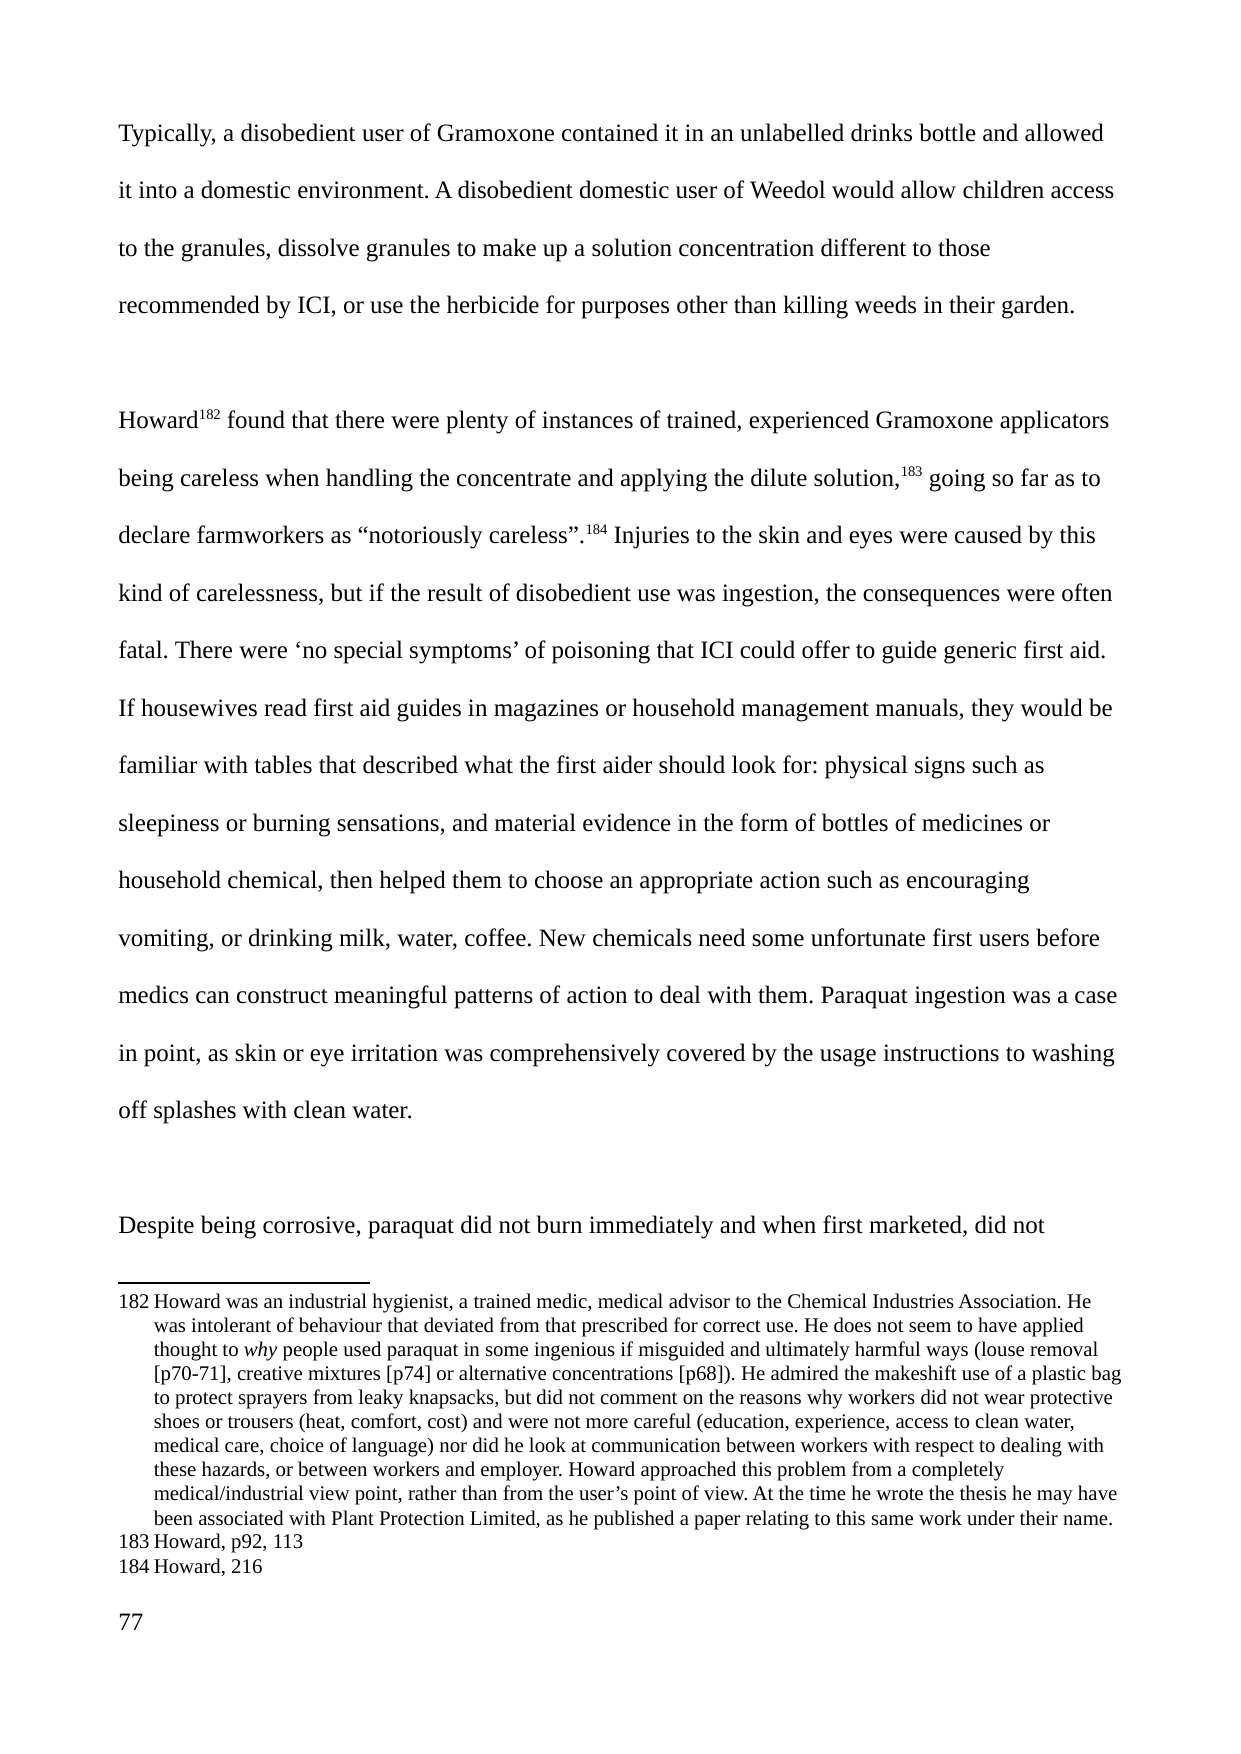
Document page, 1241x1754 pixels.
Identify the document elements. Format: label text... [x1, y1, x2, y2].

text Howard, 216 [118, 1553, 1122, 1578]
text Howard, p92, 113 [118, 1529, 1122, 1553]
text Despite being corrosive, paraquat did not burn immediately and when first marketed, did not [118, 1211, 1122, 1239]
text Howard was an industrial hygienist, a trained medic, medical advisor to the Chemical Industries Association. He was intolerant of behaviour that deviated from that prescribed for correct use. He does not seem to have applied thought to why people used paraquat in some ingenious if misguided and ultimately harmful ways (louse removal [p70-71], creative mixtures [p74] or alternative concentrations [p68]). He admired the makeshift use of a plastic bag to protect sprayers from leaky knapsacks, but did not comment on the reasons why workers did not wear protective shoes or trousers (heat, comfort, cost) and were not more careful (education, experience, access to clean water, medical care, choice of language) nor did he look at communication between workers with respect to dealing with these hazards, or between workers and employer. Howard approached this problem from a completely medical/industrial view point, rather than from the user’s point of view. At the time he wrote the thesis he may have been associated with Plant Protection Limited, as he published a paper relating to this same work under their name. [118, 1289, 1122, 1529]
text Typically, a disobedient user of Gramoxone contained it in an unlabelled drinks bottle and allowed it into a domestic environment. A disobedient domestic user of Weedol would allow children access to the granules, dissolve granules to make up a solution concentration different to those recommended by ICI, or use the herbicide for purposes other than killing weeds in their garden. [118, 118, 1122, 319]
text Howard found that there were plenty of instances of trained, experienced Gramoxone applicators being careless when handling the concentrate and applying the dilute solution, going so far as to declare farmworkers as “notoriously careless”. Injuries to the skin and eyes were caused by this kind of carelessness, but if the result of disobedient use was ingestion, the consequences were often fatal. There were ‘no special symptoms’ of poisoning that ICI could offer to guide generic first aid. If housewives read first aid guides in magazines or household management manuals, they would be familiar with tables that described what the first aider should look for: physical signs such as sleepiness or burning sensations, and material evidence in the form of bottles of medicines or household chemical, then helped them to choose an appropriate action such as encouraging vomiting, or drinking milk, water, coffee. New chemicals need some unfortunate first users before medics can construct meaningful patterns of action to deal with them. Paraquat ingestion was a case in point, as skin or eye irritation was comprehensively covered by the usage instructions to washing off splashes with clean water. [118, 406, 1122, 1124]
